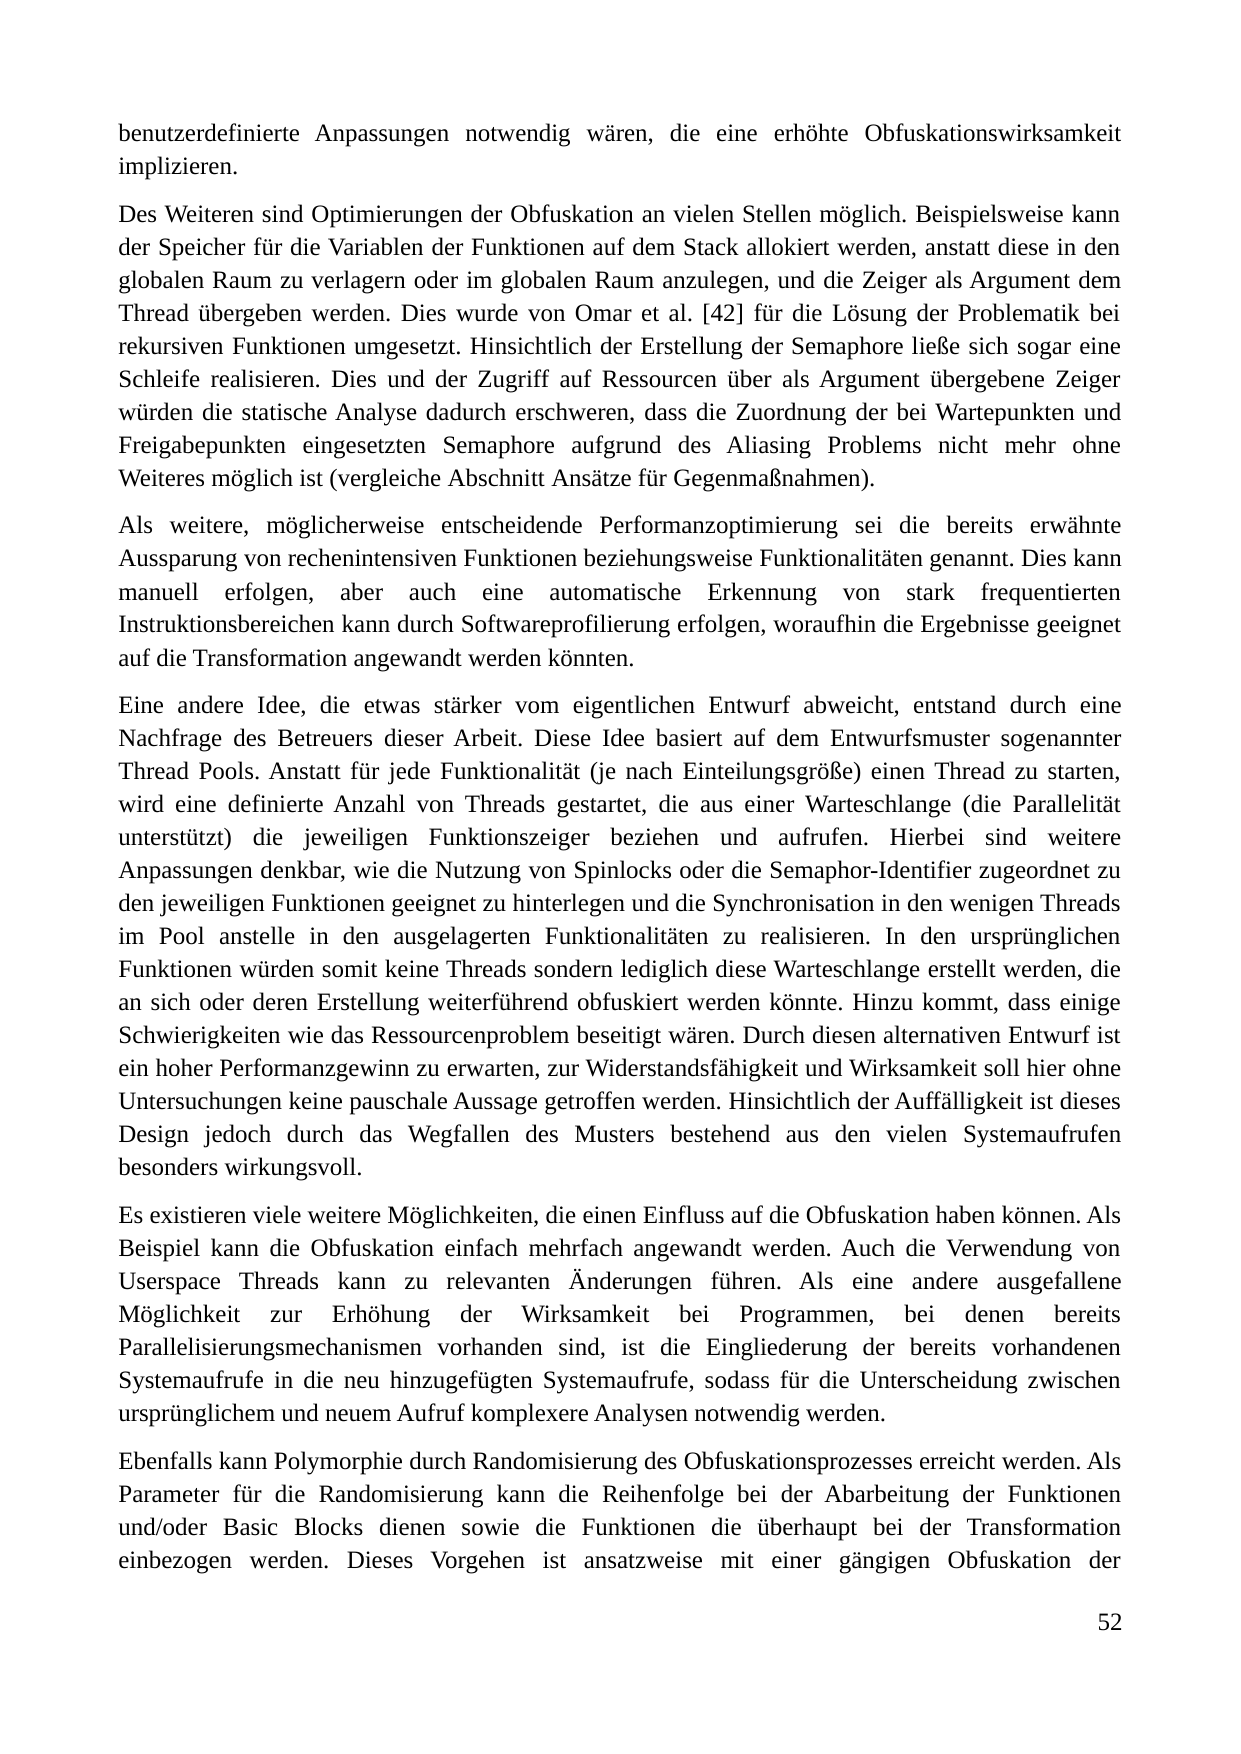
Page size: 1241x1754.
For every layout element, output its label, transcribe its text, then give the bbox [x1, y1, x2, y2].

text benutzerdefinierte Anpassungen notwendig wären, die eine erhöhte Obfuskationswirksamkeit implizieren. [118, 118, 1122, 180]
text Eine andere Idee, die etwas stärker vom eigentlichen Entwurf abweicht, entstand durch eine Nachfrage des Betreuers dieser Arbeit. Diese Idee basiert auf dem Entwurfsmuster sogenannter Thread Pools. Anstatt für jede Funktionalität (je nach Einteilungsgröße) einen Thread zu starten, wird eine definierte Anzahl von Threads gestartet, die aus einer Warteschlange (die Parallelität unterstützt) die jeweiligen Funktionszeiger beziehen und aufrufen. Hierbei sind weitere Anpassungen denkbar, wie die Nutzung von Spinlocks oder die Semaphor-Identifier zugeordnet zu den jeweiligen Funktionen geeignet zu hinterlegen und die Synchronisation in den wenigen Threads im Pool anstelle in den ausgelagerten Funktionalitäten zu realisieren. In den ursprünglichen Funktionen würden somit keine Threads sondern lediglich diese Warteschlange erstellt werden, die an sich oder deren Erstellung weiterführend obfuskiert werden könnte. Hinzu kommt, dass einige Schwierigkeiten wie das Ressourcenproblem beseitigt wären. Durch diesen alternativen Entwurf ist ein hoher Performanzgewinn zu erwarten, zur Widerstandsfähigkeit und Wirksamkeit soll hier ohne Untersuchungen keine pauschale Aussage getroffen werden. Hinsichtlich der Auffälligkeit ist dieses Design jedoch durch das Wegfallen des Musters bestehend aus den vielen Systemaufrufen besonders wirkungsvoll. [118, 690, 1122, 1181]
text Es existieren viele weitere Möglichkeiten, die einen Einfluss auf die Obfuskation haben können. Als Beispiel kann die Obfuskation einfach mehrfach angewandt werden. Auch die Verwendung von Userspace Threads kann zu relevanten Änderungen führen. Als eine andere ausgefallene Möglichkeit zur Erhöhung der Wirksamkeit bei Programmen, bei denen bereits Parallelisierungsmechanismen vorhanden sind, ist die Eingliederung der bereits vorhandenen Systemaufrufe in die neu hinzugefügten Systemaufrufe, sodass für die Unterscheidung zwischen ursprünglichem und neuem Aufruf komplexere Analysen notwendig werden. [118, 1200, 1122, 1427]
text Des Weiteren sind Optimierungen der Obfuskation an vielen Stellen möglich. Beispielsweise kann der Speicher für die Variablen der Funktionen auf dem Stack allokiert werden, anstatt diese in den globalen Raum zu verlagern oder im globalen Raum anzulegen, und die Zeiger als Argument dem Thread übergeben werden. Dies wurde von Omar et al. [42] für die Lösung der Problematik bei rekursiven Funktionen umgesetzt. Hinsichtlich der Erstellung der Semaphore ließe sich sogar eine Schleife realisieren. Dies und der Zugriff auf Ressourcen über als Argument übergebene Zeiger würden die statische Analyse dadurch erschweren, dass die Zuordnung der bei Wartepunkten und Freigabepunkten eingesetzten Semaphore aufgrund des Aliasing Problems nicht mehr ohne Weiteres möglich ist (vergleiche Abschnitt Ansätze für Gegenmaßnahmen). [118, 199, 1122, 492]
text Ebenfalls kann Polymorphie durch Randomisierung des Obfuskationsprozesses erreicht werden. Als Parameter für die Randomisierung kann die Reihenfolge bei der Abarbeitung der Funktionen und/oder Basic Blocks dienen sowie die Funktionen die überhaupt bei der Transformation einbezogen werden. Dieses Vorgehen ist ansatzweise mit einer gängigen Obfuskation der [118, 1446, 1122, 1574]
text Als weitere, möglicherweise entscheidende Performanzoptimierung sei die bereits erwähnte Aussparung von rechenintensiven Funktionen beziehungsweise Funktionalitäten genannt. Dies kann manuell erfolgen, aber auch eine automatische Erkennung von stark frequentierten Instruktionsbereichen kann durch Softwareprofilierung erfolgen, woraufhin die Ergebnisse geeignet auf die Transformation angewandt werden könnten. [118, 511, 1122, 671]
